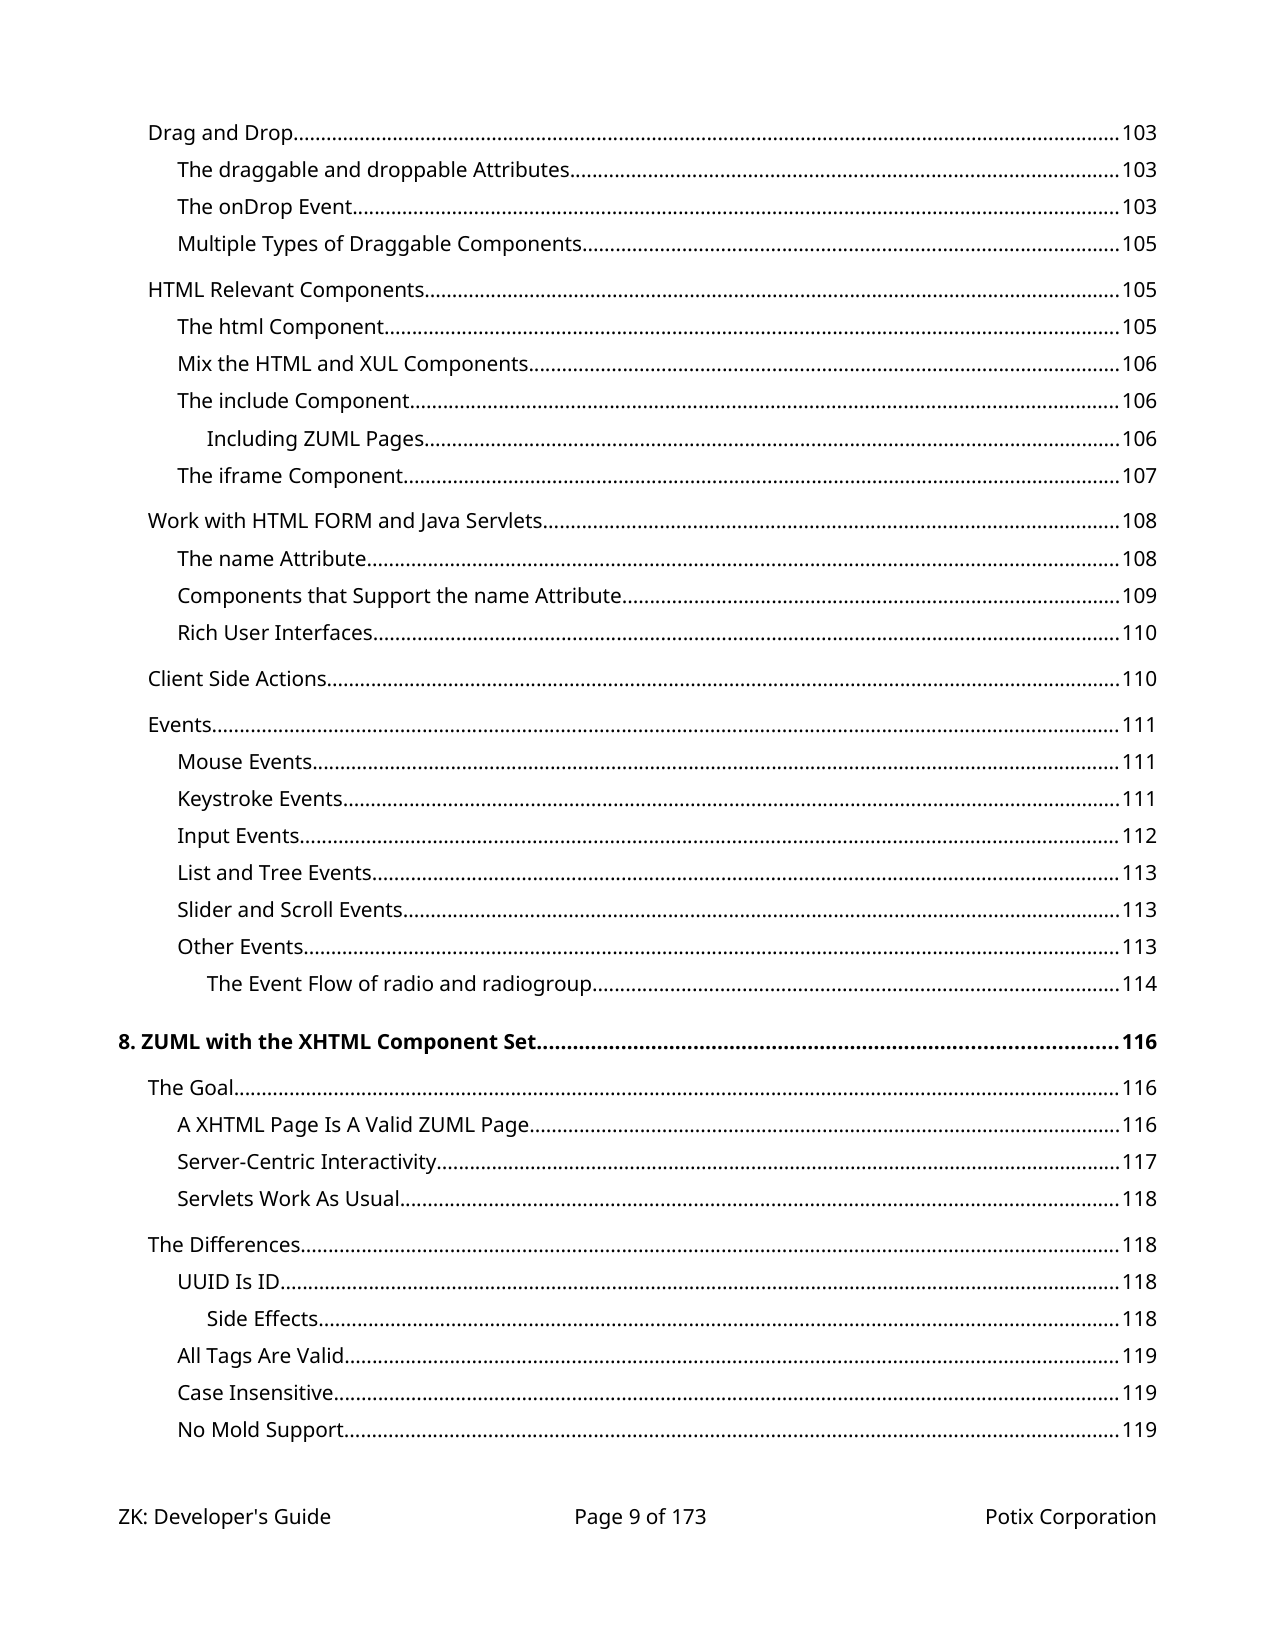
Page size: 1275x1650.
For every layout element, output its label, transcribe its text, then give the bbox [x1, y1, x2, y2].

text Drag and Drop 103 [148, 118, 1157, 146]
text A XHTML Page Is A Valid ZUML Page 116 [177, 1110, 1157, 1138]
text The name Attribute 108 [177, 544, 1157, 572]
text Servlets Work As Usual 118 [177, 1184, 1157, 1212]
text Side Effects 118 [207, 1304, 1157, 1333]
text Including ZUML Pages 106 [207, 424, 1157, 452]
text Other Events 113 [177, 932, 1157, 961]
text Rich User Interfaces 110 [177, 618, 1157, 646]
text Case Insensitive 119 [177, 1378, 1157, 1407]
text Slider and Scroll Events 113 [177, 895, 1157, 923]
text The Goal 116 [148, 1073, 1157, 1101]
text UUID Is ID 118 [177, 1267, 1157, 1296]
text Keystroke Events 111 [177, 784, 1157, 812]
text The html Component 105 [177, 312, 1157, 341]
text The Differences 118 [148, 1230, 1157, 1258]
text 8. ZUML with the XHTML Component Set 116 [118, 1027, 1157, 1055]
text Server-Centric Interactivity 117 [177, 1147, 1157, 1175]
text Client Side Actions 110 [148, 664, 1157, 692]
text The onDrop Event 103 [177, 192, 1157, 221]
text The iframe Component 107 [177, 461, 1157, 489]
text Components that Support the name Attribute 109 [177, 581, 1157, 609]
text The include Component 106 [177, 387, 1157, 415]
text HTML Relevant Components 105 [148, 275, 1157, 303]
text Work with HTML FORM and Java Servlets 108 [148, 507, 1157, 535]
text Mix the HTML and XUL Components 106 [177, 349, 1157, 378]
text No Mold Support 119 [177, 1416, 1157, 1444]
text All Tags Are Valid 119 [177, 1341, 1157, 1370]
text Input Events 112 [177, 821, 1157, 849]
text The draggable and droppable Attributes 103 [177, 155, 1157, 183]
text Mouse Events 111 [177, 747, 1157, 775]
text Events 111 [148, 710, 1157, 738]
text The Event Flow of radio and radiogroup 114 [207, 969, 1157, 998]
text Multiple Types of Draggable Components 105 [177, 229, 1157, 258]
text List and Tree Events 113 [177, 858, 1157, 886]
